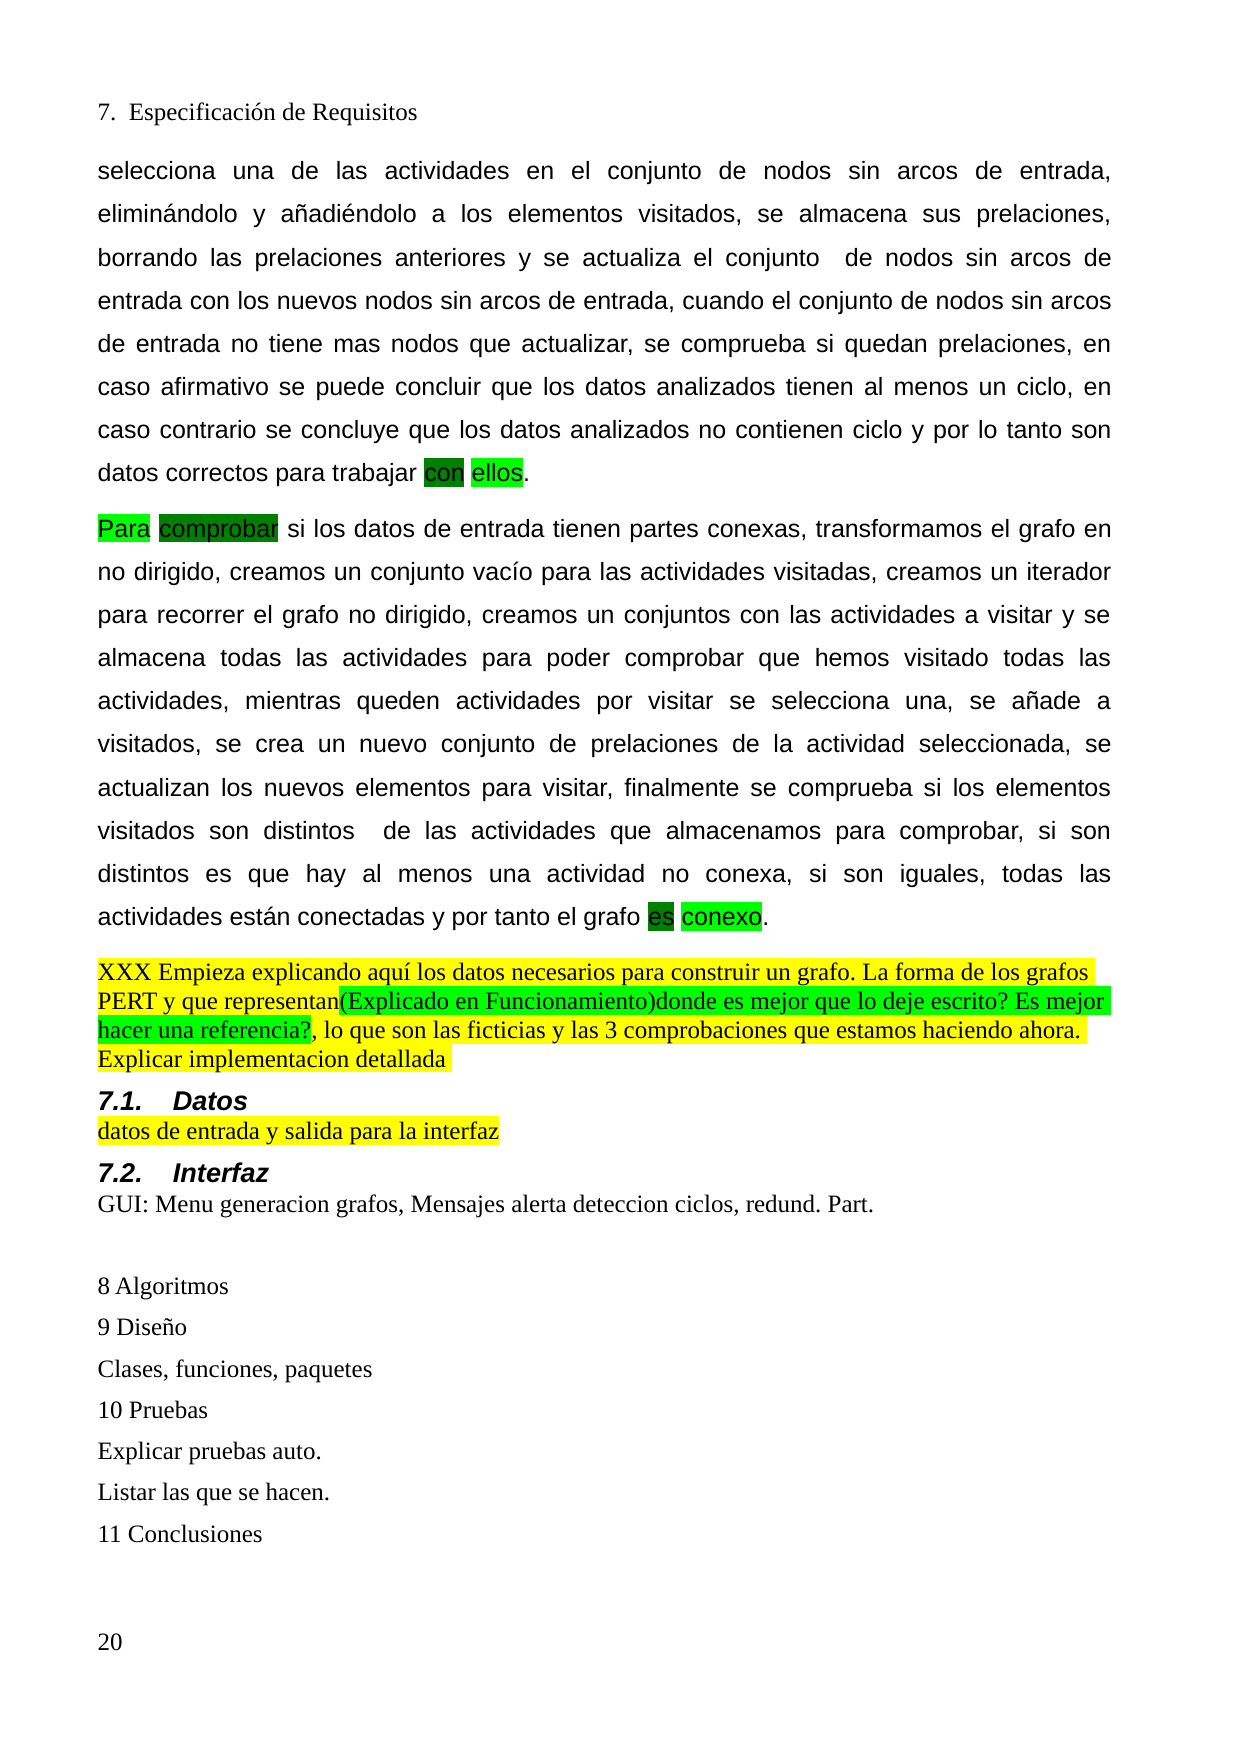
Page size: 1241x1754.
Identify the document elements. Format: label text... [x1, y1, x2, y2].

text 9 Diseño [97, 1312, 1113, 1341]
text Listar las que se hacen. [97, 1477, 1113, 1506]
subtitle Interfaz [97, 1157, 1113, 1189]
text XXX Empieza explicando aquí los datos necesarios para construir un grafo. La forma de los grafos PERT y que representan(Explicado en Funcionamiento)donde es mejor que lo deje escrito? Es mejor hacer una referencia?, lo que son las ficticias y las 3 comprobaciones que estamos haciendo ahora. Explicar implementacion detallada [97, 957, 1113, 1072]
text Para comprobar si los datos de entrada tienen partes conexas, transformamos el grafo en no dirigido, creamos un conjunto vacío para las actividades visitadas, creamos un iterador para recorrer el grafo no dirigido, creamos un conjuntos con las actividades a visitar y se almacena todas las actividades para poder comprobar que hemos visitado todas las actividades, mientras queden actividades por visitar se selecciona una, se añade a visitados, se crea un nuevo conjunto de prelaciones de la actividad seleccionada, se actualizan los nuevos elementos para visitar, finalmente se comprueba si los elementos visitados son distintos de las actividades que almacenamos para comprobar, si son distintos es que hay al menos una actividad no conexa, si son iguales, todas las actividades están conectadas y por tanto el grafo es conexo. [97, 514, 1113, 931]
text Explicar pruebas auto. [97, 1436, 1113, 1465]
text datos de entrada y salida para la interfaz [97, 1116, 1113, 1145]
text 11 Conclusiones [97, 1519, 1113, 1547]
subtitle Datos [97, 1085, 1113, 1116]
text 10 Pruebas [97, 1395, 1113, 1424]
text Clases, funciones, paquetes [97, 1354, 1113, 1382]
text GUI: Menu generacion grafos, Mensajes alerta deteccion ciclos, redund. Part. [97, 1189, 1113, 1217]
text selecciona una de las actividades en el conjunto de nodos sin arcos de entrada, eliminándolo y añadiéndolo a los elementos visitados, se almacena sus prelaciones, borrando las prelaciones anteriores y se actualiza el conjunto de nodos sin arcos de entrada con los nuevos nodos sin arcos de entrada, cuando el conjunto de nodos sin arcos de entrada no tiene mas nodos que actualizar, se comprueba si quedan prelaciones, en caso afirmativo se puede concluir que los datos analizados tienen al menos un ciclo, en caso contrario se concluye que los datos analizados no contienen ciclo y por lo tanto son datos correctos para trabajar con ellos. [97, 156, 1113, 487]
text 8 Algoritmos [97, 1271, 1113, 1300]
